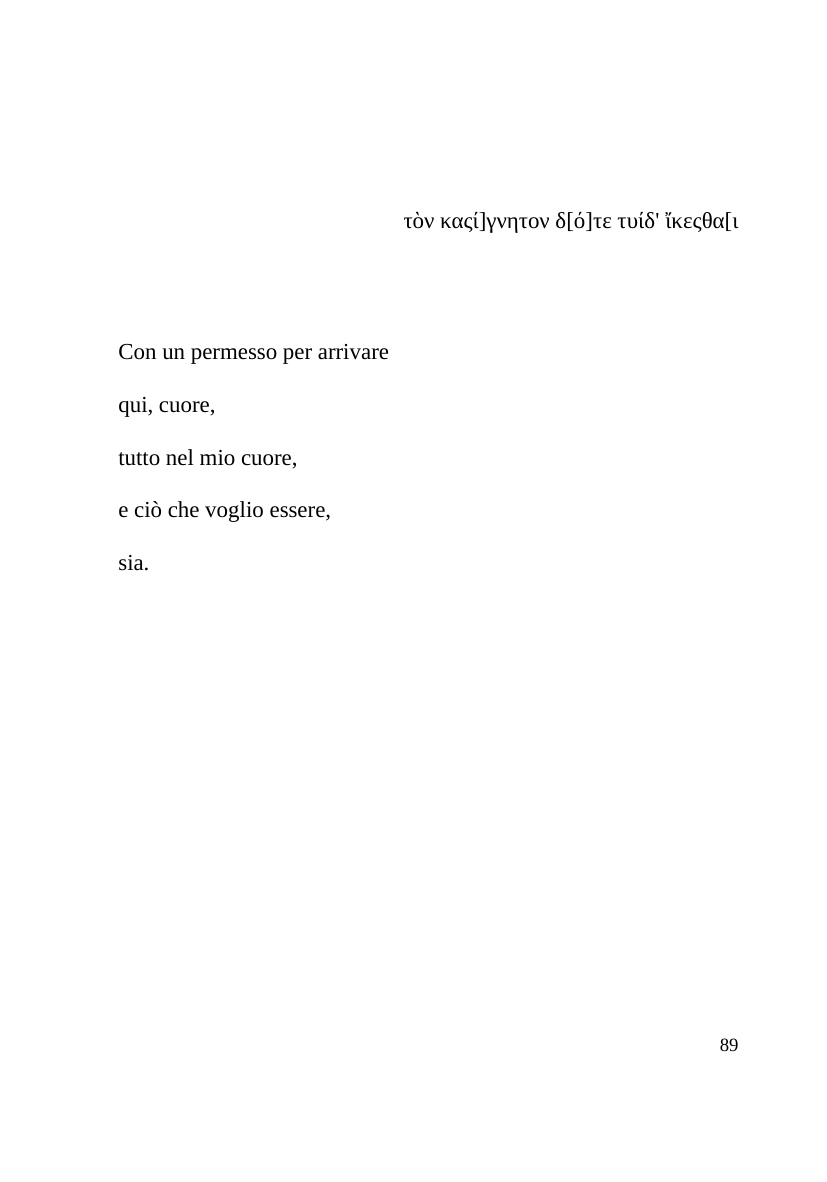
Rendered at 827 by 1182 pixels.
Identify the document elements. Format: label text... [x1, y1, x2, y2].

text tutto nel mio cuore, [88, 444, 738, 470]
text e ciò che voglio essere, [88, 497, 738, 523]
text Con un permesso per arrivare [88, 338, 738, 365]
text τὸν καςί]γνητον δ[ό]τε τυίδ' ἴκεςθα[ι [88, 207, 738, 233]
text qui, cuore, [88, 391, 738, 417]
text sia. [88, 549, 738, 576]
